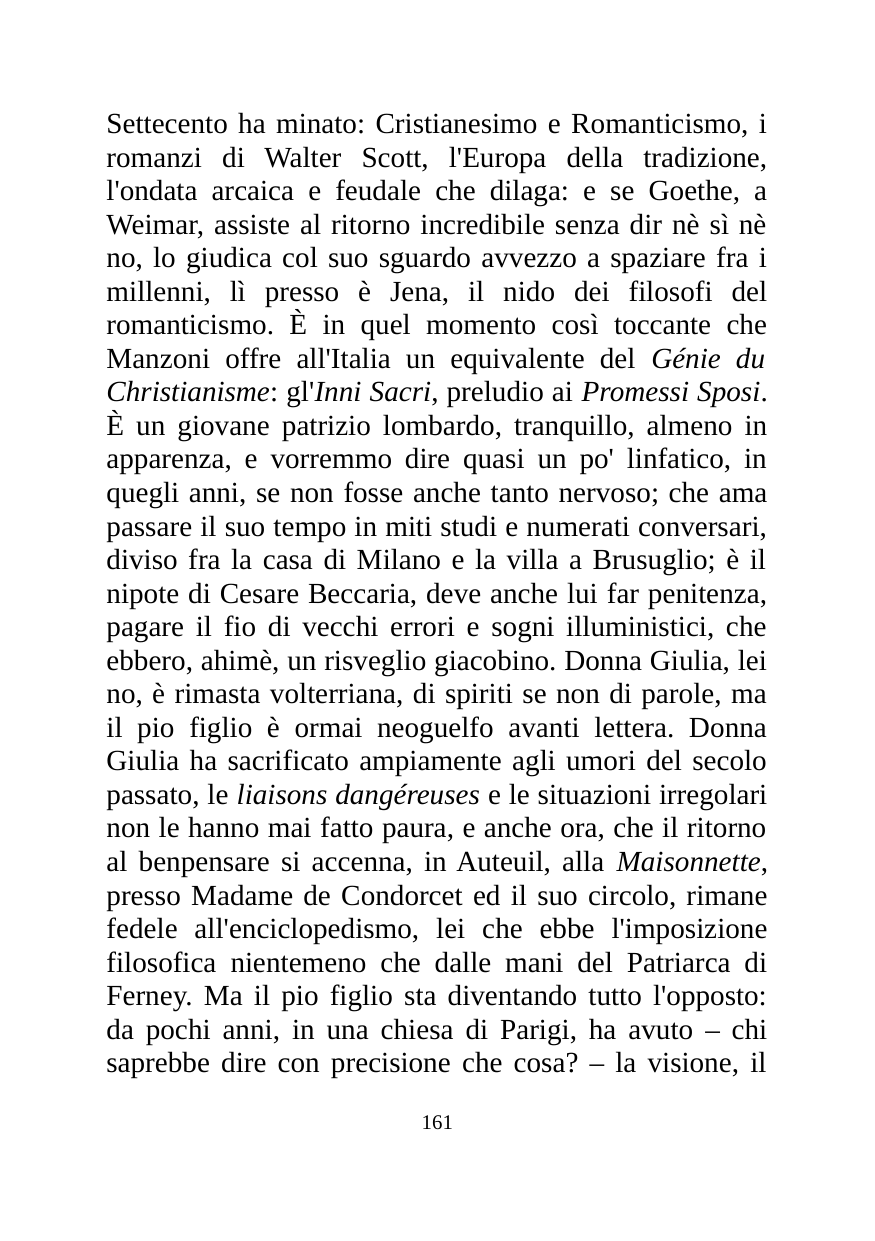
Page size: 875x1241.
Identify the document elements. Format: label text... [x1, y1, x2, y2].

text Settecento ha minato: Cristianesimo e Romanticismo, i romanzi di Walter Scott, l'Europa della tradizione, l'ondata arcaica e feudale che dilaga: e se Goethe, a Weimar, assiste al ritorno incredibile senza dir nè sì nè no, lo giudica col suo sguardo avvezzo a spaziare fra i millenni, lì presso è Jena, il nido dei filosofi del romanticismo. È in quel momento così toccante che Manzoni offre all'Italia un equivalente del Génie du Christianisme: gl'Inni Sacri, preludio ai Promessi Sposi. È un giovane patrizio lombardo, tranquillo, almeno in apparenza, e vorremmo dire quasi un po' linfatico, in quegli anni, se non fosse anche tanto nervoso; che ama passare il suo tempo in miti studi e numerati conversari, diviso fra la casa di Milano e la villa a Brusuglio; è il nipote di Cesare Beccaria, deve anche lui far penitenza, pagare il fio di vecchi errori e sogni illuministici, che ebbero, ahimè, un risveglio giacobino. Donna Giulia, lei no, è rimasta volterriana, di spiriti se non di parole, ma il pio figlio è ormai neoguelfo avanti lettera. Donna Giulia ha sacrificato ampiamente agli umori del secolo passato, le liaisons dangéreuses e le situazioni irregolari non le hanno mai fatto paura, e anche ora, che il ritorno al benpensare si accenna, in Auteuil, alla Maisonnette, presso Madame de Condorcet ed il suo circolo, rimane fedele all'enciclopedismo, lei che ebbe l'imposizione filosofica nientemeno che dalle mani del Patriarca di Ferney. Ma il pio figlio sta diventando tutto l'opposto: da pochi anni, in una chiesa di Parigi, ha avuto – chi saprebbe dire con precisione che cosa? – la visione, il [106, 106, 768, 1079]
